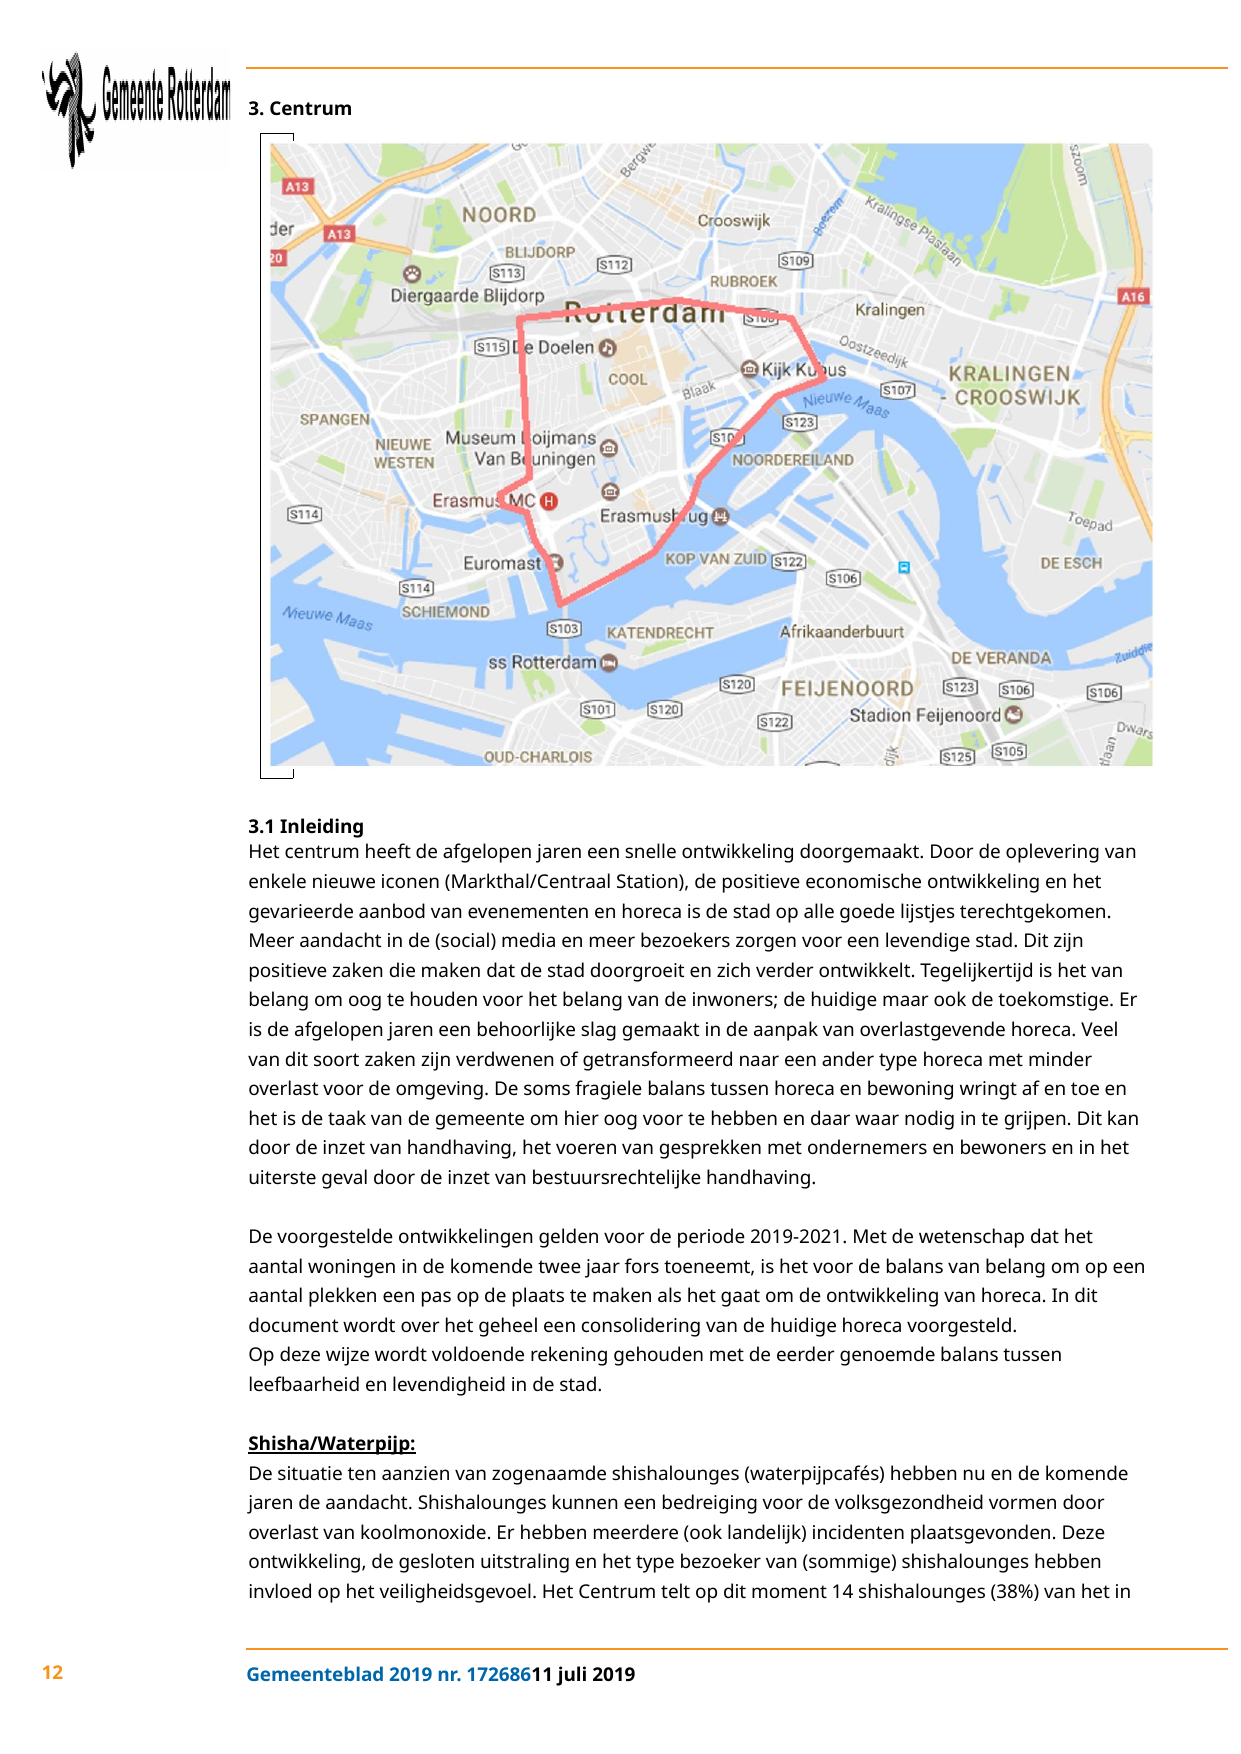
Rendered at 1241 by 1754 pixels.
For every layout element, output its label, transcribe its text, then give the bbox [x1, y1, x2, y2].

text Op deze wijze wordt voldoende rekening gehouden met de eerder genoemde balans tussen leefbaarheid en levendigheid in de stad. [248, 1342, 1152, 1397]
text De voorgestelde ontwikkelingen gelden voor de periode 2019-2021. Met de wetenschap dat het aantal woningen in de komende twee jaar fors toeneemt, is het voor de balans van belang om op een aantal plekken een pas op de plaats te maken als het gaat om de ontwikkeling van horeca. In dit document wordt over het geheel een consolidering van de huidige horeca voorgesteld. [248, 1223, 1152, 1338]
text De situatie ten aanzien van zogenaamde shishalounges (waterpijpcafés) hebben nu en de komende jaren de aandacht. Shishalounges kunnen een bedreiging voor de volksgezondheid vormen door overlast van koolmonoxide. Er hebben meerdere (ook landelijk) incidenten plaatsgevonden. Deze ontwikkeling, de gesloten uitstraling en het type bezoeker van (sommige) shishalounges hebben invloed op het veiligheidsgevoel. Het Centrum telt op dit moment 14 shishalounges (38%) van het in [248, 1460, 1152, 1604]
text Het centrum heeft de afgelopen jaren een snelle ontwikkeling doorgemaakt. Door de oplevering van enkele nieuwe iconen (Markthal/Centraal Station), de positieve economische ontwikkeling en het gevarieerde aanbod van evenementen en horeca is de stad op alle goede lijstjes terechtgekomen. Meer aandacht in de (social) media en meer bezoekers zorgen voor een levendige stad. Dit zijn positieve zaken die maken dat de stad doorgroeit en zich verder ontwikkelt. Tegelijkertijd is het van belang om oog te houden voor het belang van de inwoners; de huidige maar ook de toekomstige. Er is de afgelopen jaren een behoorlijke slag gemaakt in de aanpak van overlastgevende horeca. Veel van dit soort zaken zijn verdwenen of getransformeerd naar een ander type horeca met minder overlast voor de omgeving. De soms fragiele balans tussen horeca en bewoning wringt af en toe en het is de taak van de gemeente om hier oog voor te hebben en daar waar nodig in te grijpen. Dit kan door de inzet van handhaving, het voeren van gesprekken met ondernemers en bewoners en in het uiterste geval door de inzet van bestuursrechtelijke handhaving. [248, 839, 1152, 1190]
picture [268, 141, 1155, 769]
text 3.1 Inleiding [248, 813, 1152, 839]
picture [41, 47, 231, 172]
text 3. Centrum [248, 95, 1152, 121]
text Shisha/Waterpijp: [248, 1430, 1152, 1456]
